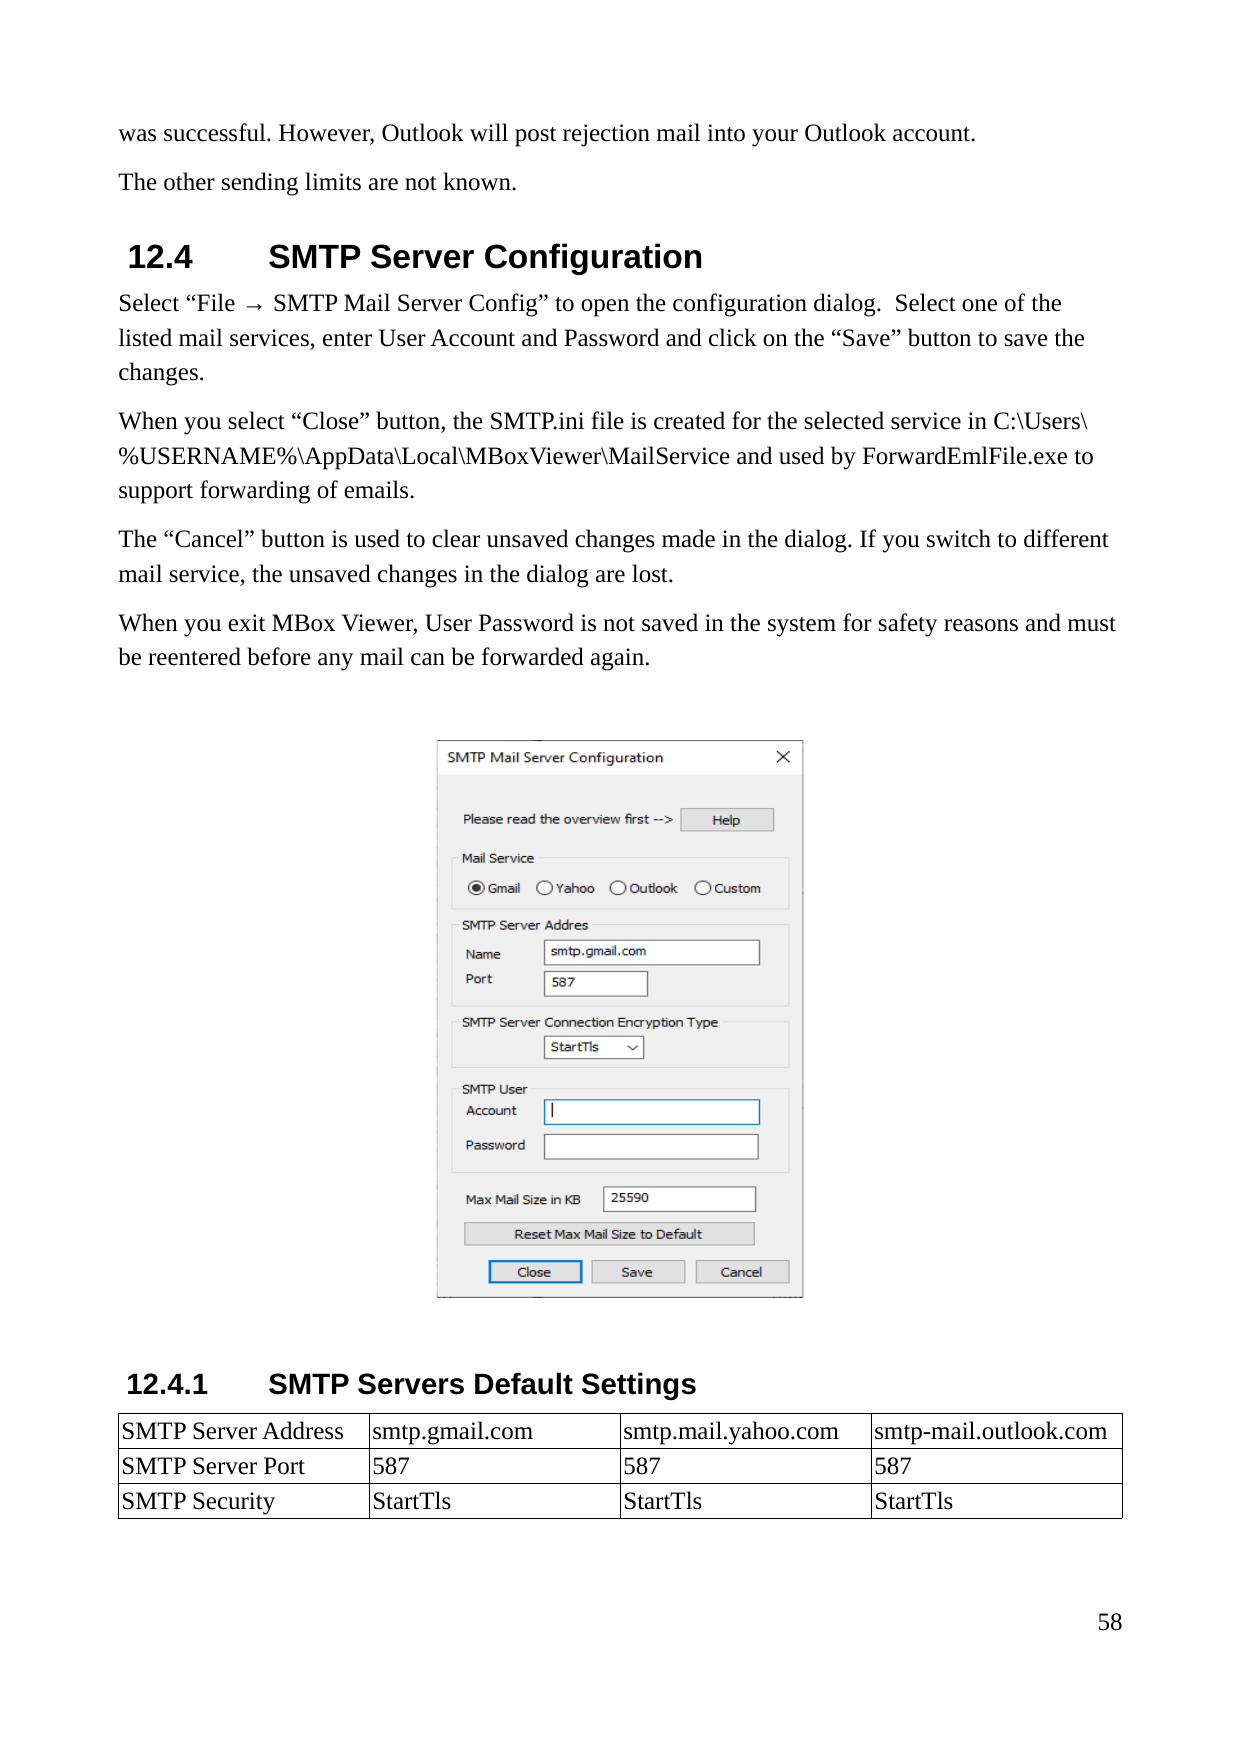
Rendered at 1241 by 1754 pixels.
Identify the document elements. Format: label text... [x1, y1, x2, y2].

table_cell SMTP Security [119, 1484, 369, 1518]
table_cell 587 [370, 1449, 620, 1483]
text The other sending limits are not known. [118, 167, 1122, 196]
table_cell StartTls [621, 1484, 871, 1518]
table_header smtp.gmail.com [370, 1414, 620, 1448]
table_cell StartTls [370, 1484, 620, 1518]
text When you exit MBox Viewer, User Password is not saved in the system for safety reasons and must be reentered before any mail can be forwarded again. [118, 608, 1122, 671]
table_cell StartTls [872, 1484, 1122, 1518]
subtitle SMTP Servers Default Settings [118, 1367, 1122, 1401]
table_header smtp-mail.outlook.com [872, 1414, 1122, 1448]
text The “Cancel” button is used to clear unsaved changes made in the dialog. If you switch to different mail service, the unsaved changes in the dialog are lost. [118, 524, 1122, 587]
table_header smtp.mail.yahoo.com [621, 1414, 871, 1448]
text was successful. However, Outlook will post rejection mail into your Outlook account. [118, 118, 1122, 147]
picture [436, 740, 804, 1298]
table_cell 587 [872, 1449, 1122, 1483]
subtitle SMTP Server Configuration [118, 237, 1122, 276]
table_cell 587 [621, 1449, 871, 1483]
table_cell SMTP Server Port [119, 1449, 369, 1483]
text Select “File → SMTP Mail Server Config” to open the configuration dialog. Select one of the listed mail services, enter User Account and Password and click on the “Save” button to save the changes. [118, 288, 1122, 386]
text When you select “Close” button, the SMTP.ini file is created for the selected service in C:\Users\%USERNAME%\AppData\Local\MBoxViewer\MailService and used by ForwardEmlFile.exe to support forwarding of emails. [118, 406, 1122, 504]
table_header SMTP Server Address [119, 1414, 369, 1448]
